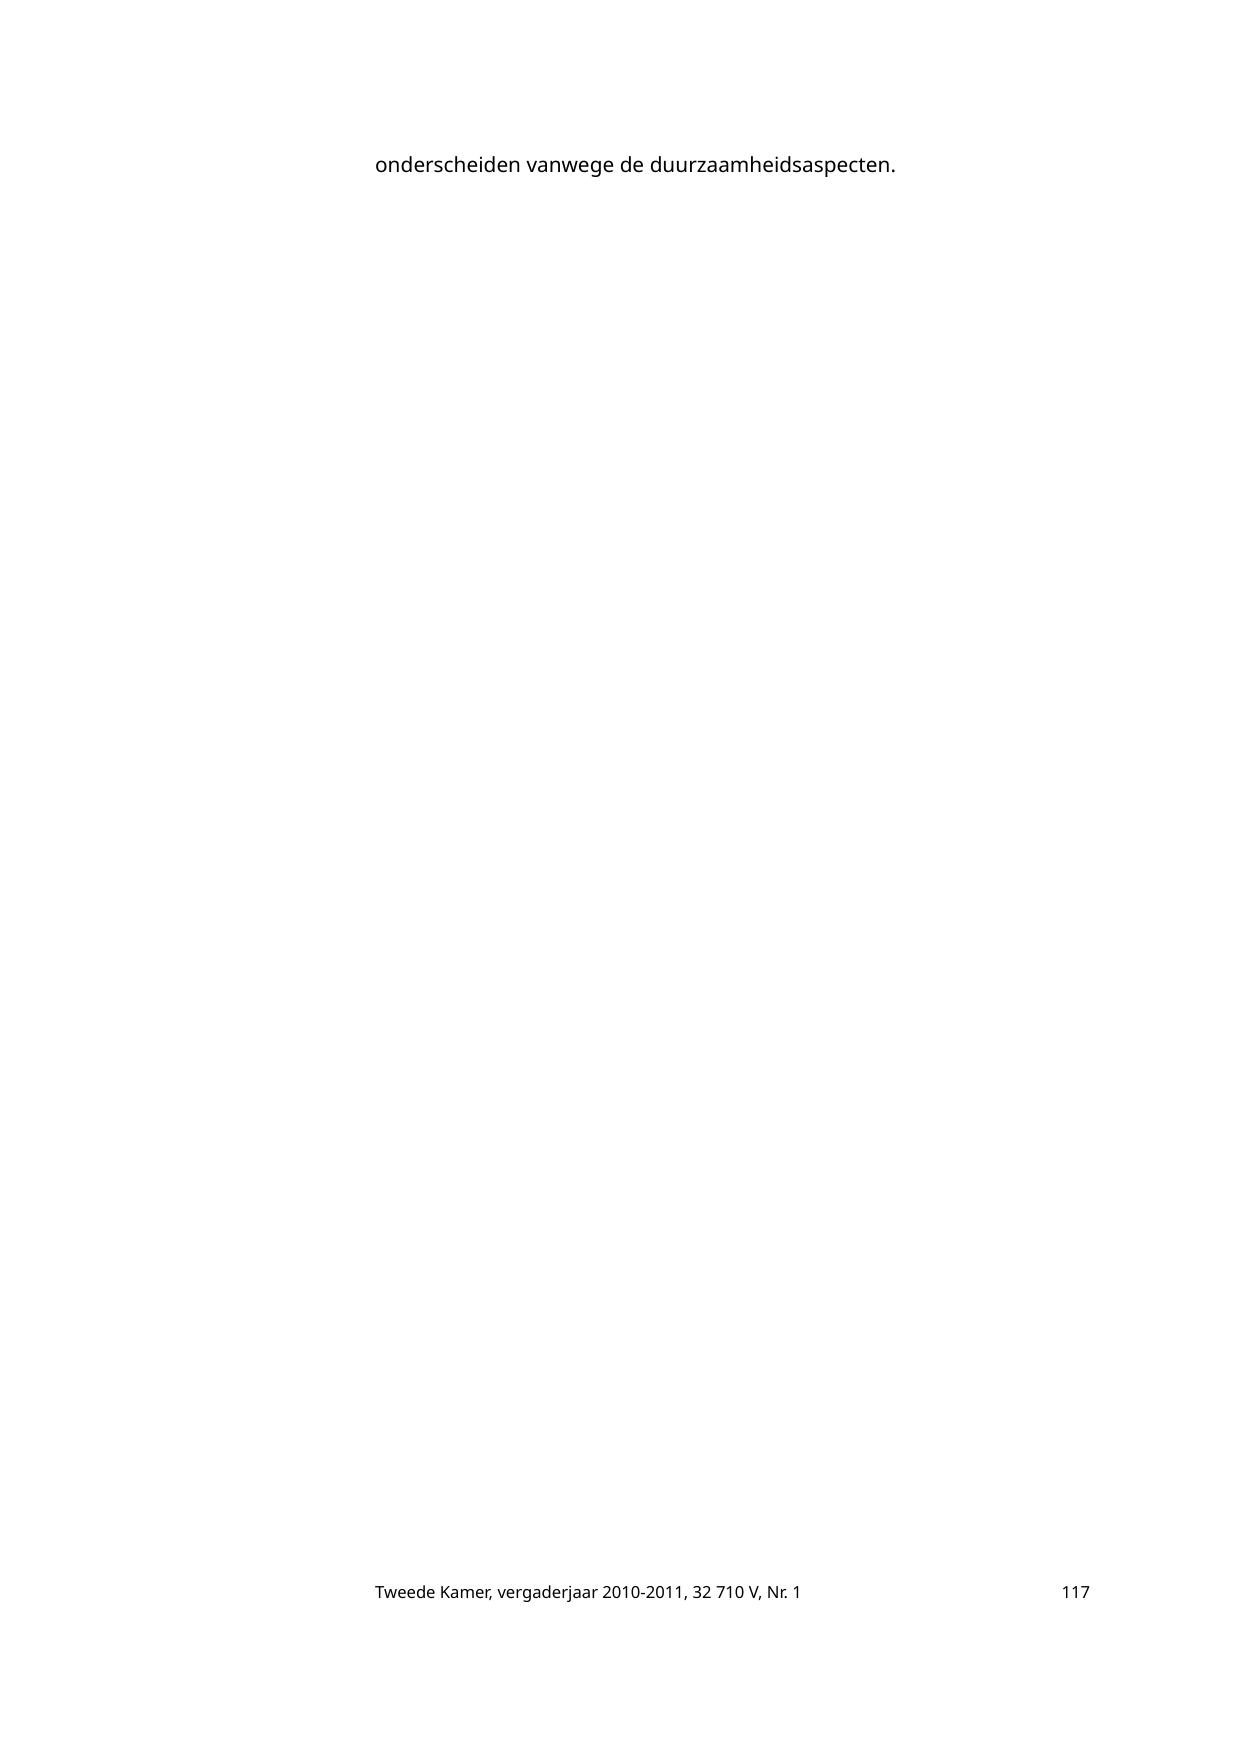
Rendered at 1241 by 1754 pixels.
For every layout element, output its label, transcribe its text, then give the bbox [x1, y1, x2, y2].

text onderscheiden vanwege de duurzaamheidsaspecten. [375, 150, 1090, 178]
